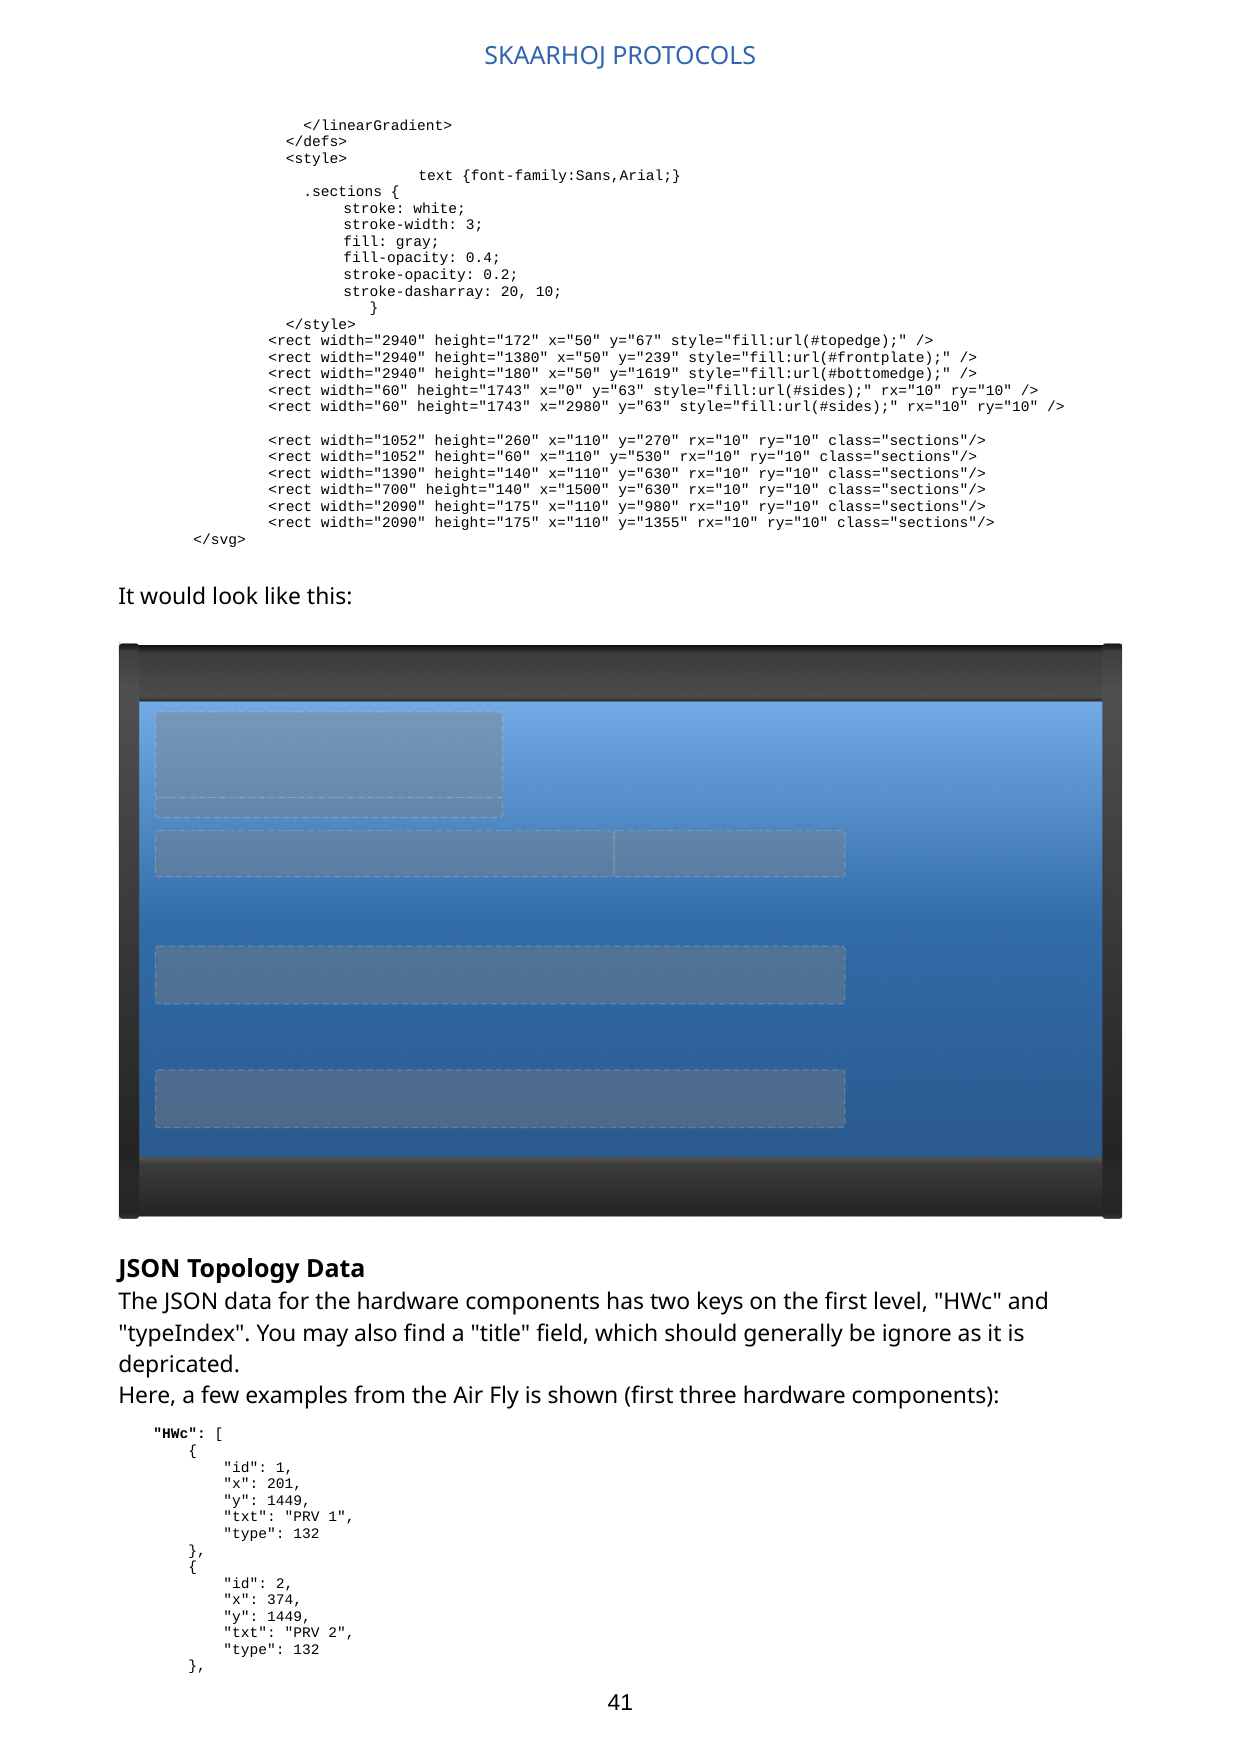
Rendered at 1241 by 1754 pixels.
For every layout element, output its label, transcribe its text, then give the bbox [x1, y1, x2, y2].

text <rect width="2090" height="175" x="110" y="1355" rx="10" ry="10" class="sections"/> [118, 516, 1122, 532]
text </defs> [118, 135, 1122, 151]
text <rect width="60" height="1743" x="2980" y="63" style="fill:url(#sides);" rx="10" ry="10" /> [118, 400, 1122, 416]
text } [118, 300, 1122, 317]
text <rect width="60" height="1743" x="0" y="63" style="fill:url(#sides);" rx="10" ry="10" /> [118, 383, 1122, 400]
text Here, a few examples from the Air Fly is shown (first three hardware components): [118, 1379, 1122, 1410]
text "x": 374, [118, 1592, 1122, 1609]
text </style> [118, 317, 1122, 333]
text <rect width="1052" height="260" x="110" y="270" rx="10" ry="10" class="sections"/> [118, 433, 1122, 449]
text It would look like this: [118, 580, 1122, 611]
text stroke-width: 3; [118, 217, 1122, 234]
text <style> [118, 151, 1122, 168]
subtitle JSON Topology Data [118, 1251, 1122, 1285]
text <rect width="2090" height="175" x="110" y="980" rx="10" ry="10" class="sections"/> [118, 499, 1122, 516]
text <rect width="2940" height="172" x="50" y="67" style="fill:url(#topedge);" /> [118, 333, 1122, 350]
text text {font-family:Sans,Arial;} [118, 168, 1122, 184]
text "txt": "PRV 1", [118, 1509, 1122, 1526]
text "id": 2, [118, 1576, 1122, 1592]
text <rect width="2940" height="1380" x="50" y="239" style="fill:url(#frontplate);" /> [118, 350, 1122, 367]
text }, [118, 1543, 1122, 1559]
text </linearGradient> [118, 118, 1122, 135]
text "y": 1449, [118, 1609, 1122, 1626]
text "HWc": [ [118, 1427, 1122, 1443]
text { [118, 1559, 1122, 1576]
text "y": 1449, [118, 1493, 1122, 1509]
text "txt": "PRV 2", [118, 1626, 1122, 1642]
text { [118, 1443, 1122, 1460]
text <rect width="1390" height="140" x="110" y="630" rx="10" ry="10" class="sections"/> [118, 466, 1122, 482]
text stroke: white; [118, 201, 1122, 217]
text </svg> [118, 532, 1122, 549]
text .sections { [118, 184, 1122, 201]
text stroke-dasharray: 20, 10; [118, 284, 1122, 300]
text <rect width="2940" height="180" x="50" y="1619" style="fill:url(#bottomedge);" /> [118, 367, 1122, 383]
text "type": 132 [118, 1526, 1122, 1543]
text fill-opacity: 0.4; [118, 251, 1122, 267]
text "x": 201, [118, 1476, 1122, 1493]
text <rect width="1052" height="60" x="110" y="530" rx="10" ry="10" class="sections"/> [118, 449, 1122, 466]
text fill: gray; [118, 234, 1122, 251]
text "id": 1, [118, 1460, 1122, 1476]
text }, [118, 1659, 1122, 1675]
picture [118, 642, 1123, 1220]
text stroke-opacity: 0.2; [118, 267, 1122, 284]
text The JSON data for the hardware components has two keys on the first level, "HWc" and "typeIndex". You may also find a "title" field, which should generally be ignore as it is depricated. [118, 1285, 1122, 1379]
text "type": 132 [118, 1642, 1122, 1659]
text <rect width="700" height="140" x="1500" y="630" rx="10" ry="10" class="sections"/> [118, 482, 1122, 499]
